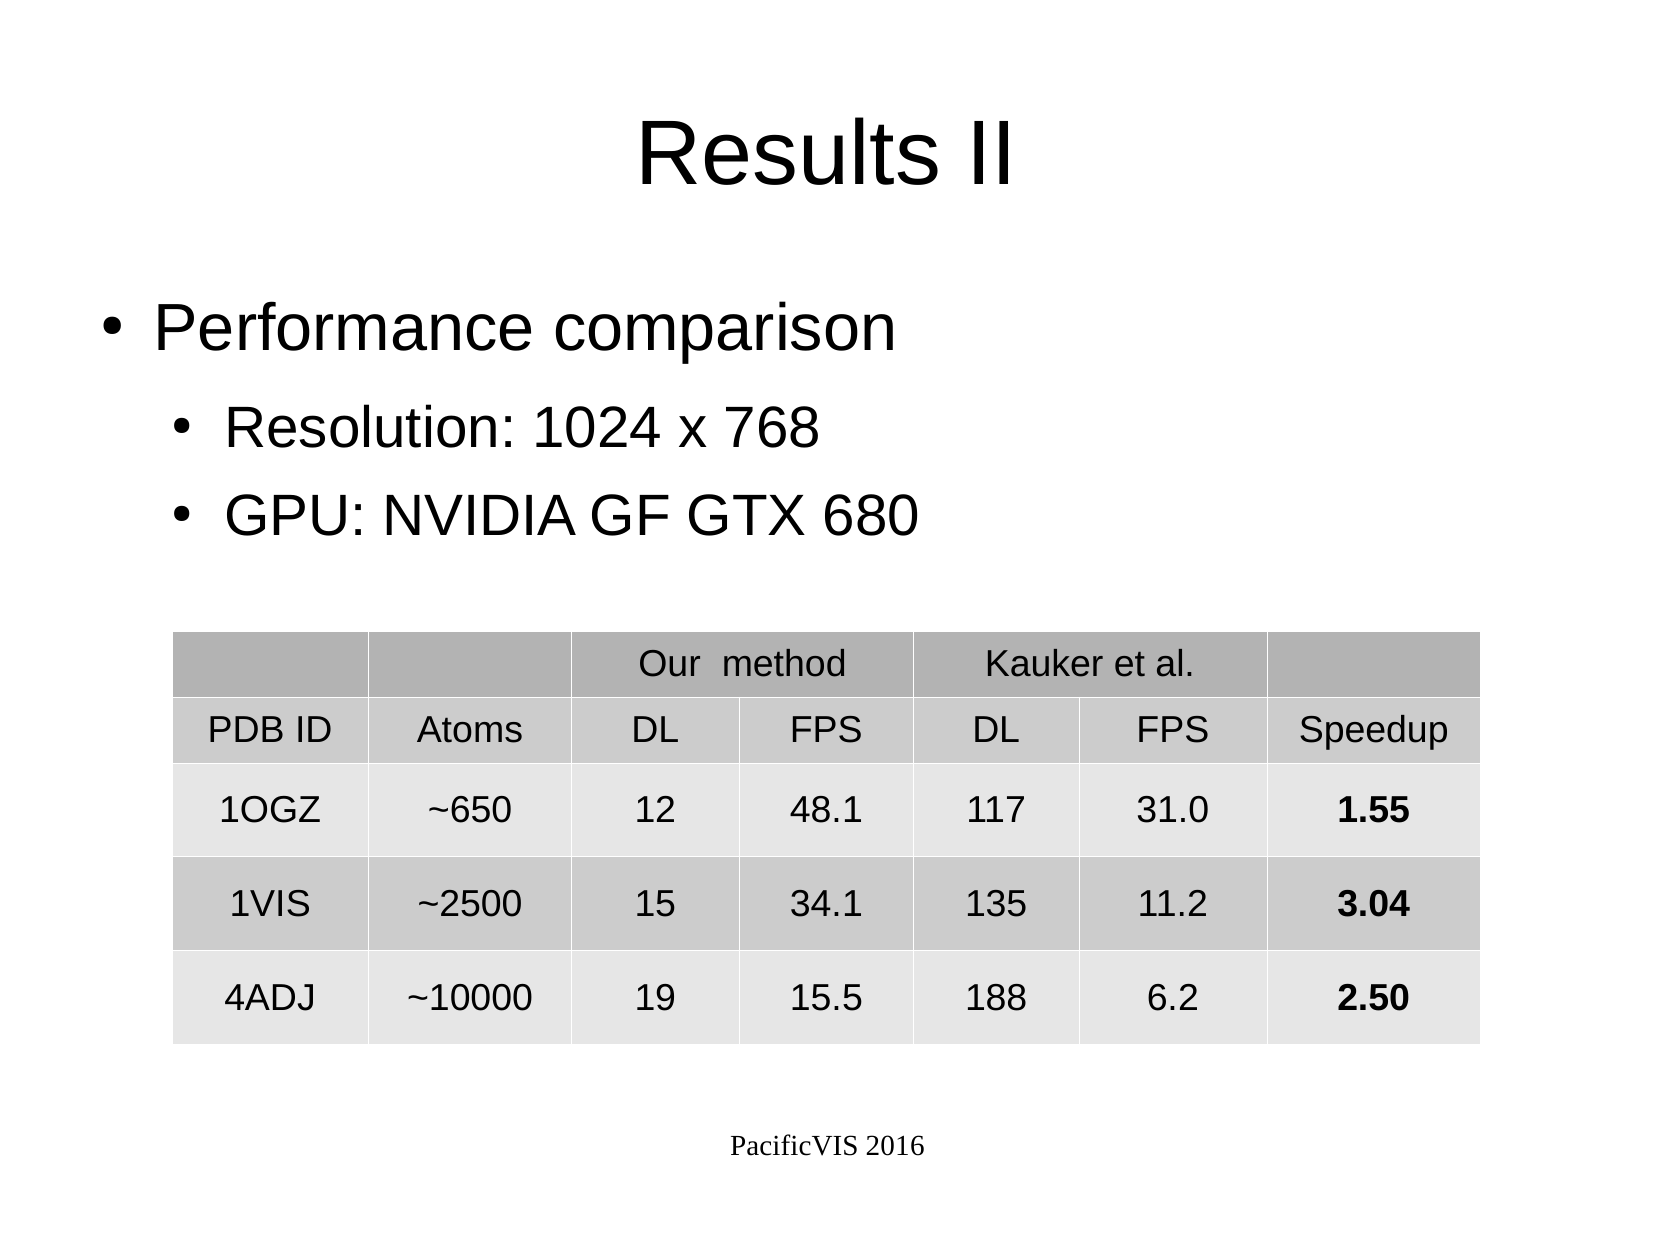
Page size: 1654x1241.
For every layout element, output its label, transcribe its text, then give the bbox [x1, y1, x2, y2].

table_header [173, 632, 368, 697]
table_cell 2.50 [1268, 951, 1480, 1044]
table_cell 15 [572, 857, 739, 950]
table_header Kauker et al. [914, 632, 1267, 697]
table_header Our method [572, 632, 913, 697]
table_cell 1.55 [1268, 764, 1480, 856]
table_cell ~2500 [369, 857, 571, 950]
table_cell 135 [914, 857, 1079, 950]
table_cell 117 [914, 764, 1079, 856]
table_cell 4ADJ [173, 951, 368, 1044]
table_cell Speedup [1268, 698, 1480, 763]
list Performance comparison Resolution: 1024 x 768 GPU: NVIDIA GF GTX 680 [82, 290, 1571, 1109]
table_cell PDB ID [173, 698, 368, 763]
table_cell 15.5 [740, 951, 913, 1044]
table_cell ~10000 [369, 951, 571, 1044]
table_cell 1OGZ [173, 764, 368, 856]
table_cell 3.04 [1268, 857, 1480, 950]
table_cell Atoms [369, 698, 571, 763]
table_cell 19 [572, 951, 739, 1044]
table_cell FPS [740, 698, 913, 763]
table_cell 11.2 [1080, 857, 1267, 950]
table_cell DL [914, 698, 1079, 763]
table_cell 34.1 [740, 857, 913, 950]
table_header [1268, 632, 1480, 697]
table_cell 6.2 [1080, 951, 1267, 1044]
table_cell 188 [914, 951, 1079, 1044]
table_cell 12 [572, 764, 739, 856]
table_cell ~650 [369, 764, 571, 856]
table_cell DL [572, 698, 739, 763]
table_header [369, 632, 571, 697]
table_cell 48.1 [740, 764, 913, 856]
table_cell FPS [1080, 698, 1267, 763]
title Results II [82, 49, 1571, 257]
table_cell 1VIS [173, 857, 368, 950]
table_cell 31.0 [1080, 764, 1267, 856]
